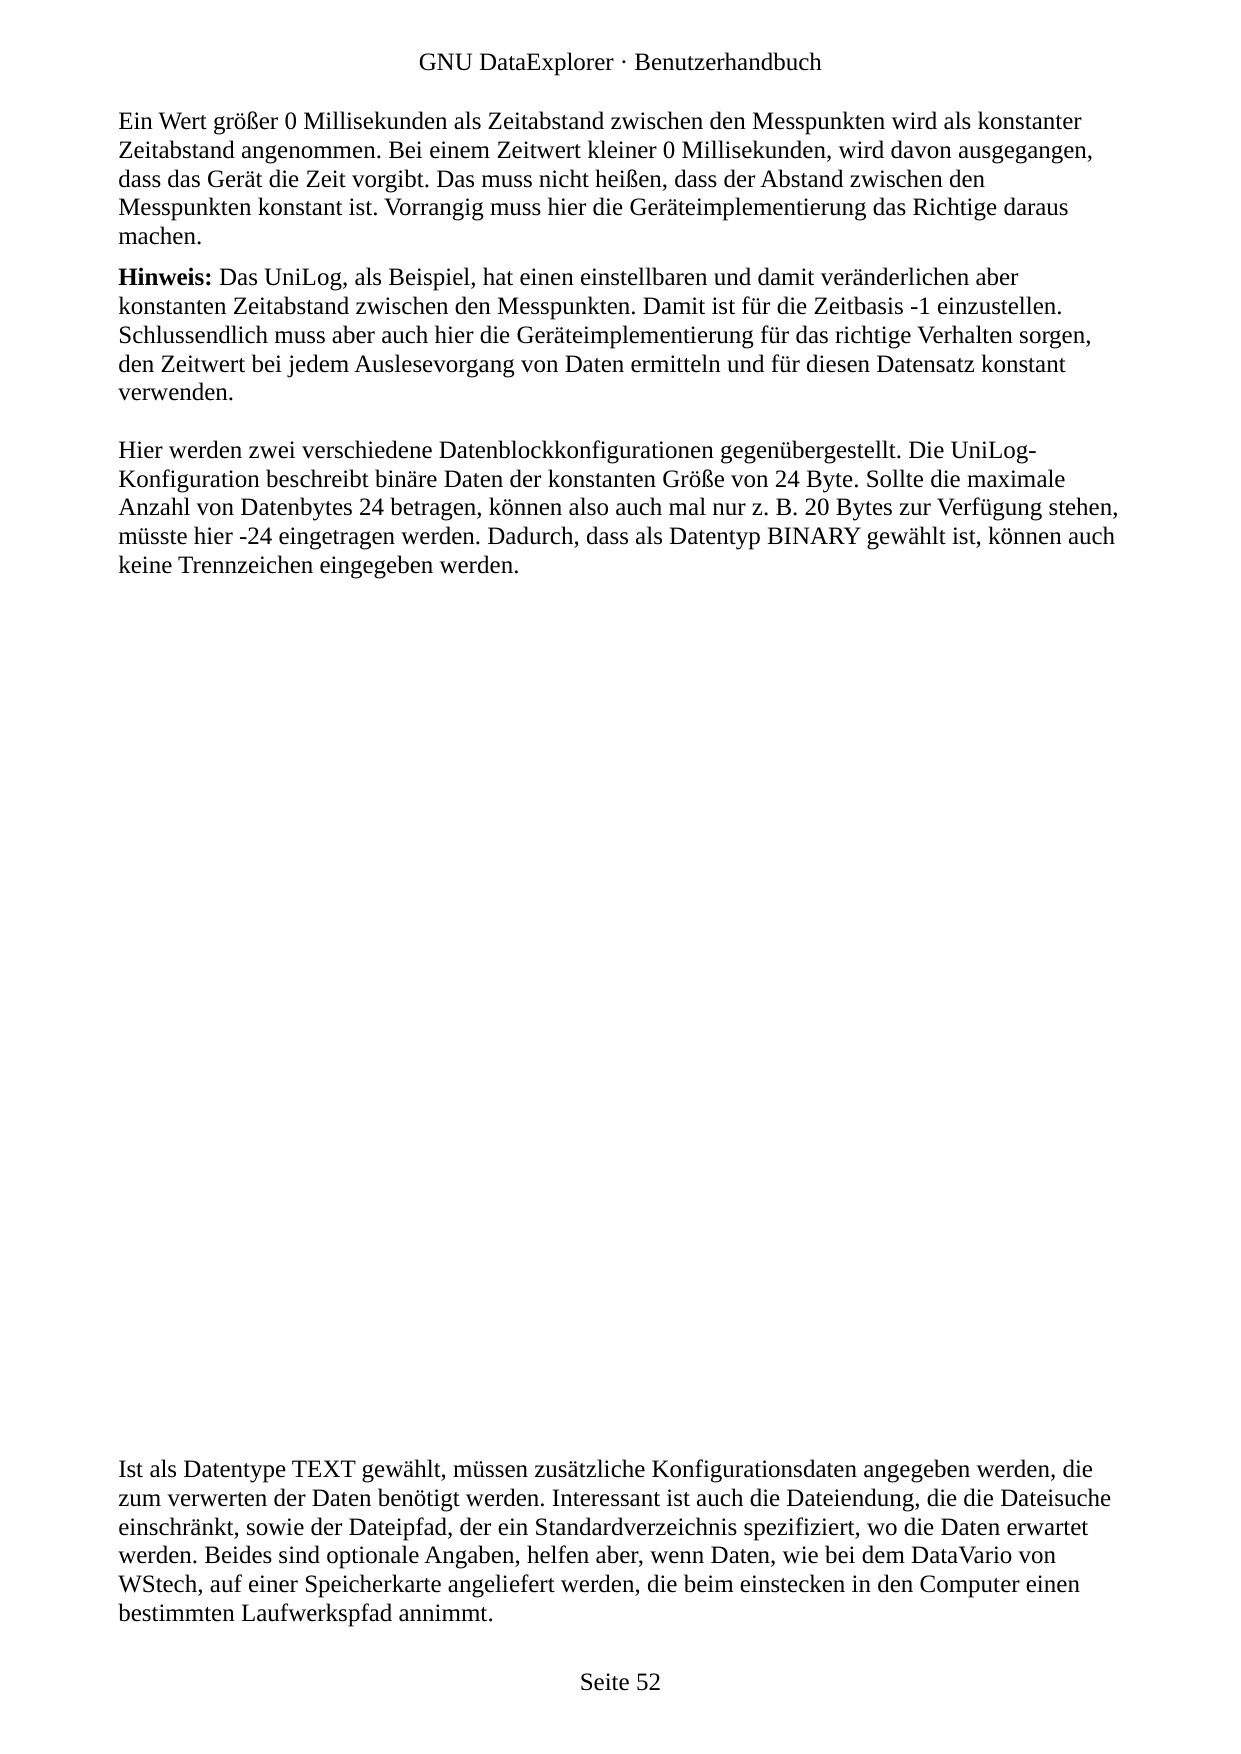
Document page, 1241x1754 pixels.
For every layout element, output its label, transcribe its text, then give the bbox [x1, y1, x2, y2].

text Hinweis: Das UniLog, als Beispiel, hat einen einstellbaren und damit veränderlichen aber konstanten Zeitabstand zwischen den Messpunkten. Damit ist für die Zeitbasis -1 einzustellen. Schlussendlich muss aber auch hier die Geräteimplementierung für das richtige Verhalten sorgen, den Zeitwert bei jedem Auslesevorgang von Daten ermitteln und für diesen Datensatz konstant verwenden. Hier werden zwei verschiedene Datenblockkonfigurationen gegenübergestellt. Die UniLog-Konfiguration beschreibt binäre Daten der konstanten Größe von 24 Byte. Sollte die maximale Anzahl von Datenbytes 24 betragen, können also auch mal nur z. B. 20 Bytes zur Verfügung stehen, müsste hier -24 eingetragen werden. Dadurch, dass als Datentyp BINARY gewählt ist, können auch keine Trennzeichen eingegeben werden. [118, 262, 1122, 579]
text Ist als Datentype TEXT gewählt, müssen zusätzliche Konfigurationsdaten angegeben werden, die zum verwerten der Daten benötigt werden. Interessant ist auch die Dateiendung, die die Dateisuche einschränkt, sowie der Dateipfad, der ein Standardverzeichnis spezifiziert, wo die Daten erwartet werden. Beides sind optionale Angaben, helfen aber, wenn Daten, wie bei dem DataVario von WStech, auf einer Speicherkarte angeliefert werden, die beim einstecken in den Computer einen bestimmten Laufwerkspfad annimmt. [118, 591, 1122, 1627]
text Ein Wert größer 0 Millisekunden als Zeitabstand zwischen den Messpunkten wird als konstanter Zeitabstand angenommen. Bei einem Zeitwert kleiner 0 Millisekunden, wird davon ausgegangen, dass das Gerät die Zeit vorgibt. Das muss nicht heißen, dass der Abstand zwischen den Messpunkten konstant ist. Vorrangig muss hier die Geräteimplementierung das Richtige daraus machen. [118, 106, 1122, 250]
